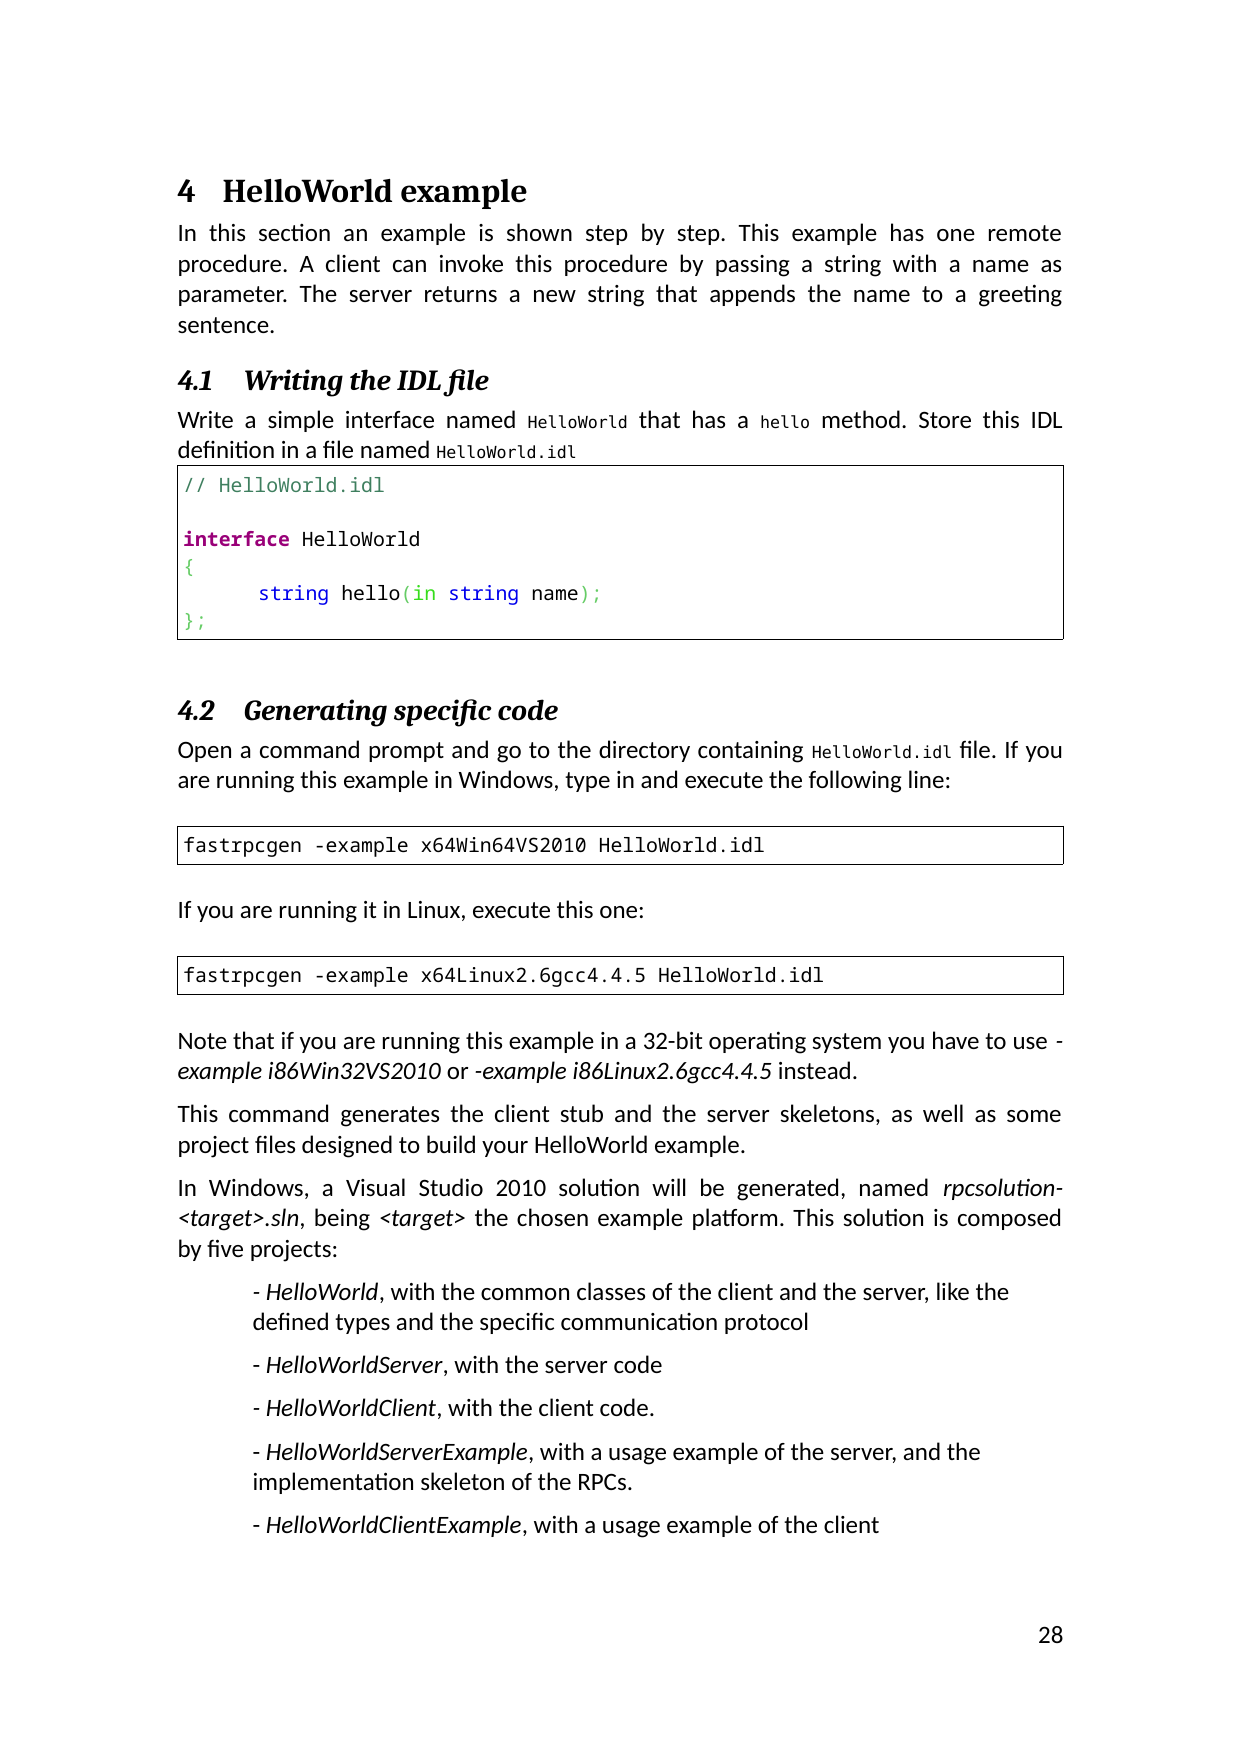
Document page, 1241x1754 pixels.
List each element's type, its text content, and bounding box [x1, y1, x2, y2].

subtitle Generating specific code [177, 694, 1063, 728]
text - HelloWorldServerExample, with a usage example of the server, and the implementation skeleton of the RPCs. [177, 1436, 1063, 1497]
subtitle HelloWorld example [177, 173, 1063, 211]
text - HelloWorldClient, with the client code. [177, 1393, 1063, 1423]
text In this section an example is shown step by step. This example has one remote procedure. A client can invoke this procedure by passing a string with a name as parameter. The server returns a new string that appends the name to a greeting sentence. [177, 217, 1063, 339]
subtitle Writing the IDL file [177, 364, 1063, 398]
text Open a command prompt and go to the directory containing HelloWorld.idl file. If you are running this example in Windows, type in and execute the following line: [177, 734, 1063, 795]
text Write a simple interface named HelloWorld that has a hello method. Store this IDL definition in a file named HelloWorld.idl [177, 404, 1063, 465]
text - HelloWorldClientExample, with a usage example of the client [177, 1509, 1063, 1540]
text Note that if you are running this example in a 32-bit operating system you have to use -example i86Win32VS2010 or -example i86Linux2.6gcc4.4.5 instead. [177, 1025, 1063, 1086]
table_header // HelloWorld.idl interface HelloWorld { string hello(in string name); }; [178, 466, 1063, 638]
text - HelloWorld, with the common classes of the client and the server, like the defined types and the specific communication protocol [177, 1276, 1063, 1337]
table_header fastrpcgen -example x64Linux2.6gcc4.4.5 HelloWorld.idl [178, 957, 1063, 994]
text - HelloWorldServer, with the server code [177, 1349, 1063, 1380]
text This command generates the client stub and the server skeletons, as well as some project files designed to build your HelloWorld example. [177, 1098, 1063, 1159]
table_header fastrpcgen -example x64Win64VS2010 HelloWorld.idl [178, 827, 1063, 864]
text In Windows, a Visual Studio 2010 solution will be generated, named rpcsolution-<target>.sln, being <target> the chosen example platform. This solution is composed by five projects: [177, 1172, 1063, 1263]
text If you are running it in Linux, execute this one: [177, 895, 1063, 925]
